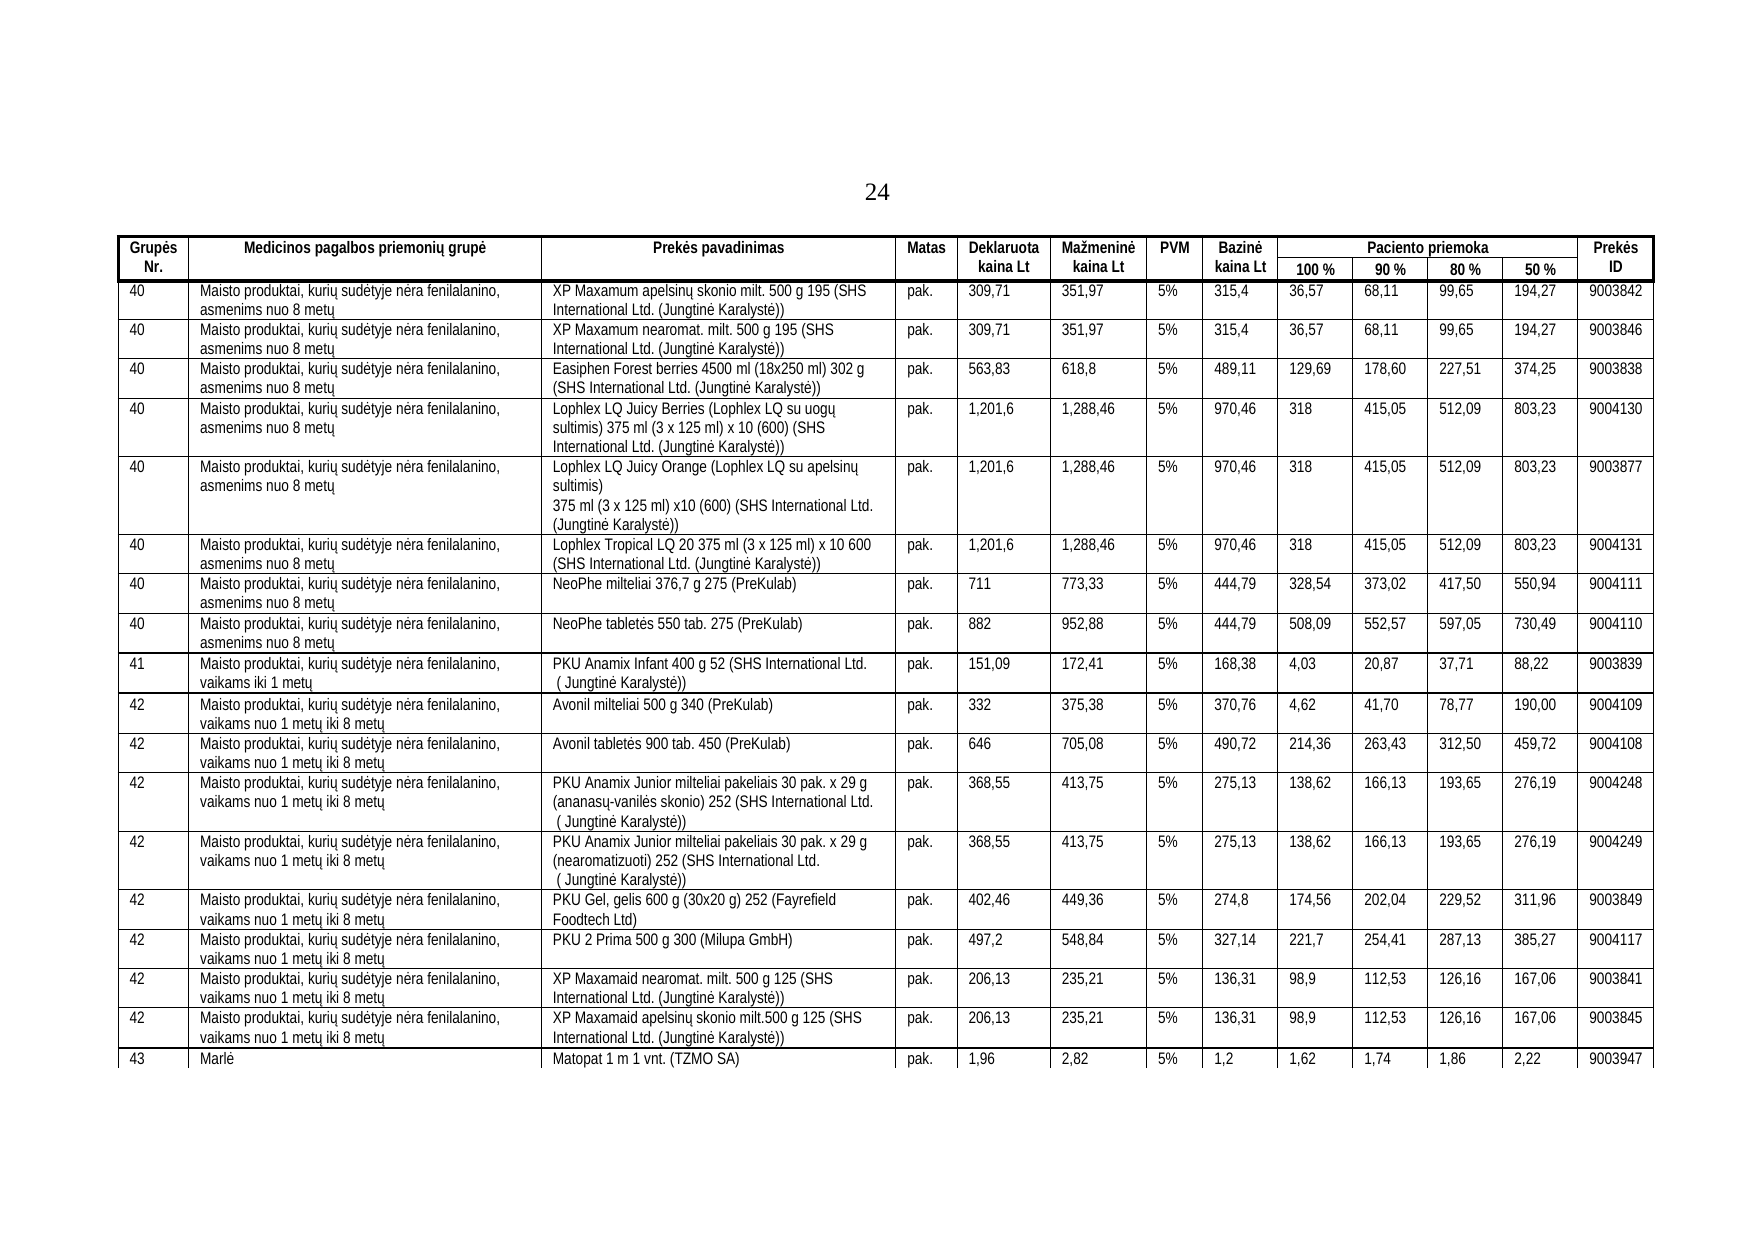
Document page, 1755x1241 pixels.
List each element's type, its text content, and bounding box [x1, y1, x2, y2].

table_cell 40 [119, 320, 188, 358]
table_cell 98,9 [1278, 1008, 1352, 1047]
table_cell 4,03 [1278, 654, 1352, 692]
table_header Deklaruota kaina Lt [958, 238, 1050, 279]
table_cell 5% [1147, 457, 1202, 534]
table_cell XP Maxamum nearomat. milt. 500 g 195 (SHS International Ltd. (Jungtinė Karalystė)) [542, 320, 895, 358]
table_cell 309,71 [958, 283, 1050, 319]
table_cell 552,57 [1353, 614, 1427, 652]
table_cell 415,05 [1353, 399, 1427, 456]
table_cell Maisto produktai, kurių sudėtyje nėra fenilalanino, asmenims nuo 8 metų [189, 320, 541, 358]
table_cell PKU 2 Prima 500 g 300 (Milupa GmbH) [542, 930, 895, 968]
table_cell Maisto produktai, kurių sudėtyje nėra fenilalanino, asmenims nuo 8 metų [189, 535, 541, 573]
table_cell Easiphen Forest berries 4500 ml (18x250 ml) 302 g (SHS International Ltd. (Jungtinė Karalystė)) [542, 359, 895, 397]
table_cell 1,62 [1278, 1049, 1352, 1068]
table_cell pak. [896, 614, 957, 652]
table_cell pak. [896, 969, 957, 1007]
table_cell 5% [1147, 773, 1202, 831]
table_cell NeoPhe tabletės 550 tab. 275 (PreKulab) [542, 614, 895, 652]
table_cell pak. [896, 535, 957, 573]
table_cell 449,36 [1051, 890, 1146, 928]
table_cell pak. [896, 694, 957, 733]
table_cell 444,79 [1203, 574, 1277, 612]
table_cell 235,21 [1051, 1008, 1146, 1047]
table_cell 112,53 [1353, 969, 1427, 1007]
table_cell Maisto produktai, kurių sudėtyje nėra fenilalanino, asmenims nuo 8 metų [189, 457, 541, 534]
table_cell 415,05 [1353, 457, 1427, 534]
table_cell 9004130 [1578, 399, 1653, 456]
table_cell 5% [1147, 930, 1202, 968]
table_cell 1,74 [1353, 1049, 1427, 1068]
table_cell 1,288,46 [1051, 399, 1146, 456]
table_cell 40 [119, 535, 188, 573]
table_cell 711 [958, 574, 1050, 612]
table_cell 318 [1278, 457, 1352, 534]
table_cell 318 [1278, 399, 1352, 456]
table_cell Maisto produktai, kurių sudėtyje nėra fenilalanino, vaikams nuo 1 metų iki 8 metų [189, 890, 541, 928]
table_cell 9004131 [1578, 535, 1653, 573]
table_cell Lophlex LQ Juicy Berries (Lophlex LQ su uogų sultimis) 375 ml (3 x 125 ml) x 10 (600) (SHS International Ltd. (Jungtinė Karalystė)) [542, 399, 895, 456]
table_cell 311,96 [1503, 890, 1577, 928]
table_cell pak. [896, 890, 957, 928]
table_cell 112,53 [1353, 1008, 1427, 1047]
table_cell 254,41 [1353, 930, 1427, 968]
table_cell 512,09 [1428, 399, 1502, 456]
table_cell 373,02 [1353, 574, 1427, 612]
table_cell 5% [1147, 574, 1202, 612]
table_cell 42 [119, 734, 188, 772]
table_cell 274,8 [1203, 890, 1277, 928]
table_cell PKU Gel, gelis 600 g (30x20 g) 252 (Fayrefield Foodtech Ltd) [542, 890, 895, 928]
table_cell 41 [119, 654, 188, 692]
table_cell 351,97 [1051, 320, 1146, 358]
table_cell 151,09 [958, 654, 1050, 692]
table_cell Maisto produktai, kurių sudėtyje nėra fenilalanino, vaikams nuo 1 metų iki 8 metų [189, 930, 541, 968]
table_cell 489,11 [1203, 359, 1277, 397]
table_cell 50 % [1503, 258, 1577, 279]
table_cell pak. [896, 832, 957, 889]
table_cell pak. [896, 359, 957, 397]
table_cell 803,23 [1503, 457, 1577, 534]
table_cell 444,79 [1203, 614, 1277, 652]
table_cell Maisto produktai, kurių sudėtyje nėra fenilalanino, asmenims nuo 8 metų [189, 399, 541, 456]
table_cell 193,65 [1428, 773, 1502, 831]
table_cell 5% [1147, 654, 1202, 692]
table_cell 100 % [1278, 258, 1352, 279]
table_cell 1,288,46 [1051, 457, 1146, 534]
table_cell 43 [119, 1049, 188, 1068]
table_cell 40 [119, 359, 188, 397]
table_cell 9004117 [1578, 930, 1653, 968]
table_cell 9003846 [1578, 320, 1653, 358]
table_cell 42 [119, 969, 188, 1007]
table_cell 374,25 [1503, 359, 1577, 397]
table_cell Maisto produktai, kurių sudėtyje nėra fenilalanino, asmenims nuo 8 metų [189, 283, 541, 319]
table_cell 40 [119, 574, 188, 612]
table_cell pak. [896, 773, 957, 831]
table_cell 88,22 [1503, 654, 1577, 692]
table_cell 287,13 [1428, 930, 1502, 968]
table_cell 402,46 [958, 890, 1050, 928]
table_cell 194,27 [1503, 283, 1577, 319]
table_cell 190,00 [1503, 694, 1577, 733]
table_cell XP Maxamum apelsinų skonio milt. 500 g 195 (SHS International Ltd. (Jungtinė Karalystė)) [542, 283, 895, 319]
table_cell 508,09 [1278, 614, 1352, 652]
table_cell 548,84 [1051, 930, 1146, 968]
table_cell Maisto produktai, kurių sudėtyje nėra fenilalanino, asmenims nuo 8 metų [189, 614, 541, 652]
table_header PVM [1147, 238, 1202, 279]
table_cell 970,46 [1203, 457, 1277, 534]
table_cell 705,08 [1051, 734, 1146, 772]
table_cell 98,9 [1278, 969, 1352, 1007]
table_cell 970,46 [1203, 399, 1277, 456]
table_cell 327,14 [1203, 930, 1277, 968]
table_cell 5% [1147, 283, 1202, 319]
table_cell pak. [896, 574, 957, 612]
table_cell Marlė [189, 1049, 541, 1068]
table_cell pak. [896, 1049, 957, 1068]
table_cell 36,57 [1278, 320, 1352, 358]
table_cell 312,50 [1428, 734, 1502, 772]
table_cell 37,71 [1428, 654, 1502, 692]
table_cell 9004248 [1578, 773, 1653, 831]
table_header Prekės pavadinimas [542, 238, 895, 279]
table_cell 4,62 [1278, 694, 1352, 733]
table_cell 368,55 [958, 832, 1050, 889]
table_cell 385,27 [1503, 930, 1577, 968]
table_cell 1,96 [958, 1049, 1050, 1068]
table_cell Maisto produktai, kurių sudėtyje nėra fenilalanino, vaikams iki 1 metų [189, 654, 541, 692]
table_cell 803,23 [1503, 399, 1577, 456]
table_cell 42 [119, 1008, 188, 1047]
table_cell 9003839 [1578, 654, 1653, 692]
table_cell 5% [1147, 320, 1202, 358]
table_cell 166,13 [1353, 832, 1427, 889]
table_cell Maisto produktai, kurių sudėtyje nėra fenilalanino, asmenims nuo 8 metų [189, 359, 541, 397]
table_cell 9003845 [1578, 1008, 1653, 1047]
table_cell pak. [896, 399, 957, 456]
table_cell 417,50 [1428, 574, 1502, 612]
table_cell 40 [119, 399, 188, 456]
table_cell 68,11 [1353, 283, 1427, 319]
table_cell pak. [896, 320, 957, 358]
table_cell 40 [119, 614, 188, 652]
table_cell PKU Anamix Junior milteliai pakeliais 30 pak. x 29 g (nearomatizuoti) 252 (SHS International Ltd. ( Jungtinė Karalystė)) [542, 832, 895, 889]
table_cell Avonil milteliai 500 g 340 (PreKulab) [542, 694, 895, 733]
table_cell 497,2 [958, 930, 1050, 968]
table_cell 375,38 [1051, 694, 1146, 733]
table_cell 126,16 [1428, 1008, 1502, 1047]
table_cell 309,71 [958, 320, 1050, 358]
table_cell 138,62 [1278, 773, 1352, 831]
table_cell 2,22 [1503, 1049, 1577, 1068]
table_cell 174,56 [1278, 890, 1352, 928]
table_cell 90 % [1353, 258, 1427, 279]
table_cell 42 [119, 773, 188, 831]
table_cell 5% [1147, 734, 1202, 772]
table_cell 5% [1147, 1008, 1202, 1047]
table_cell 126,16 [1428, 969, 1502, 1007]
table_cell 5% [1147, 614, 1202, 652]
table_cell 166,13 [1353, 773, 1427, 831]
table_cell 9004111 [1578, 574, 1653, 612]
table_cell 99,65 [1428, 283, 1502, 319]
table_header Grupės Nr. [120, 238, 188, 279]
table_cell 413,75 [1051, 773, 1146, 831]
table_cell 136,31 [1203, 969, 1277, 1007]
table_cell Maisto produktai, kurių sudėtyje nėra fenilalanino, asmenims nuo 8 metų [189, 574, 541, 612]
table_cell 773,33 [1051, 574, 1146, 612]
table_cell 227,51 [1428, 359, 1502, 397]
table_cell 136,31 [1203, 1008, 1277, 1047]
table_cell 1,201,6 [958, 535, 1050, 573]
table_cell 129,69 [1278, 359, 1352, 397]
table_cell 2,82 [1051, 1049, 1146, 1068]
table_cell 9003849 [1578, 890, 1653, 928]
table_cell 5% [1147, 535, 1202, 573]
table_cell 9004249 [1578, 832, 1653, 889]
table_cell Maisto produktai, kurių sudėtyje nėra fenilalanino, vaikams nuo 1 metų iki 8 metų [189, 1008, 541, 1047]
table_header Matas [896, 238, 957, 279]
table_cell 68,11 [1353, 320, 1427, 358]
table_cell 332 [958, 694, 1050, 733]
table_header Bazinė kaina Lt [1203, 238, 1277, 279]
table_cell 563,83 [958, 359, 1050, 397]
table_cell 138,62 [1278, 832, 1352, 889]
table_header Prekės ID [1578, 238, 1652, 279]
table_cell 40 [119, 457, 188, 534]
table_cell 1,86 [1428, 1049, 1502, 1068]
table_cell 512,09 [1428, 535, 1502, 573]
table_cell Maisto produktai, kurių sudėtyje nėra fenilalanino, vaikams nuo 1 metų iki 8 metų [189, 734, 541, 772]
table_cell Maisto produktai, kurių sudėtyje nėra fenilalanino, vaikams nuo 1 metų iki 8 metų [189, 832, 541, 889]
table_cell 315,4 [1203, 320, 1277, 358]
table_cell 512,09 [1428, 457, 1502, 534]
table_header Medicinos pagalbos priemonių grupė [189, 238, 541, 279]
table_cell 351,97 [1051, 283, 1146, 319]
table_cell 202,04 [1353, 890, 1427, 928]
table_cell 206,13 [958, 1008, 1050, 1047]
table_cell XP Maxamaid apelsinų skonio milt.500 g 125 (SHS International Ltd. (Jungtinė Karalystė)) [542, 1008, 895, 1047]
table_cell 5% [1147, 359, 1202, 397]
table_cell 168,38 [1203, 654, 1277, 692]
table_cell 1,2 [1203, 1049, 1277, 1068]
table_cell 952,88 [1051, 614, 1146, 652]
table_cell 42 [119, 930, 188, 968]
table_cell 9004108 [1578, 734, 1653, 772]
table_cell NeoPhe milteliai 376,7 g 275 (PreKulab) [542, 574, 895, 612]
table_cell 550,94 [1503, 574, 1577, 612]
table_cell 413,75 [1051, 832, 1146, 889]
table_cell 459,72 [1503, 734, 1577, 772]
table_cell 41,70 [1353, 694, 1427, 733]
table_cell 275,13 [1203, 832, 1277, 889]
table_cell 315,4 [1203, 283, 1277, 319]
table_cell 5% [1147, 969, 1202, 1007]
table_cell pak. [896, 930, 957, 968]
table_cell 646 [958, 734, 1050, 772]
table_cell pak. [896, 734, 957, 772]
table_cell Maisto produktai, kurių sudėtyje nėra fenilalanino, vaikams nuo 1 metų iki 8 metų [189, 969, 541, 1007]
table_cell 206,13 [958, 969, 1050, 1007]
table_cell 9004109 [1578, 694, 1653, 733]
table_cell Lophlex Tropical LQ 20 375 ml (3 x 125 ml) x 10 600 (SHS International Ltd. (Jungtinė Karalystė)) [542, 535, 895, 573]
table_cell 80 % [1428, 258, 1502, 279]
table_cell pak. [896, 654, 957, 692]
table_cell 1,288,46 [1051, 535, 1146, 573]
table_cell 370,76 [1203, 694, 1277, 733]
table_cell pak. [896, 1008, 957, 1047]
table_cell 5% [1147, 890, 1202, 928]
table_cell 9003947 [1578, 1049, 1653, 1068]
table_cell 42 [119, 832, 188, 889]
table_header Mažmeninė kaina Lt [1051, 238, 1146, 279]
table_cell 970,46 [1203, 535, 1277, 573]
table_cell 276,19 [1503, 832, 1577, 889]
table_cell pak. [896, 457, 957, 534]
table_cell 415,05 [1353, 535, 1427, 573]
table_cell 40 [119, 283, 188, 319]
table_cell PKU Anamix Infant 400 g 52 (SHS International Ltd. ( Jungtinė Karalystė)) [542, 654, 895, 692]
table_cell 5% [1147, 399, 1202, 456]
table_cell 882 [958, 614, 1050, 652]
table_cell 229,52 [1428, 890, 1502, 928]
table_cell 618,8 [1051, 359, 1146, 397]
table_cell 9004110 [1578, 614, 1653, 652]
table_cell 275,13 [1203, 773, 1277, 831]
table_cell 42 [119, 694, 188, 733]
table_cell 193,65 [1428, 832, 1502, 889]
table_cell 178,60 [1353, 359, 1427, 397]
table_cell 20,87 [1353, 654, 1427, 692]
table_cell 5% [1147, 1049, 1202, 1068]
table_cell 490,72 [1203, 734, 1277, 772]
table_cell PKU Anamix Junior milteliai pakeliais 30 pak. x 29 g (ananasų-vanilės skonio) 252 (SHS International Ltd. ( Jungtinė Karalystė)) [542, 773, 895, 831]
table_cell pak. [896, 283, 957, 319]
table_cell 235,21 [1051, 969, 1146, 1007]
table_cell 318 [1278, 535, 1352, 573]
table_cell 1,201,6 [958, 399, 1050, 456]
table_cell 42 [119, 890, 188, 928]
table_cell 1,201,6 [958, 457, 1050, 534]
table_cell 36,57 [1278, 283, 1352, 319]
table_cell 194,27 [1503, 320, 1577, 358]
table_cell 368,55 [958, 773, 1050, 831]
table_header Paciento priemoka [1278, 238, 1577, 257]
table_cell 78,77 [1428, 694, 1502, 733]
table_cell 5% [1147, 832, 1202, 889]
table_cell 803,23 [1503, 535, 1577, 573]
table_cell 9003841 [1578, 969, 1653, 1007]
table_cell Lophlex LQ Juicy Orange (Lophlex LQ su apelsinų sultimis) 375 ml (3 x 125 ml) x10 (600) (SHS International Ltd. (Jungtinė Karalystė)) [542, 457, 895, 534]
table_cell Maisto produktai, kurių sudėtyje nėra fenilalanino, vaikams nuo 1 metų iki 8 metų [189, 773, 541, 831]
table_cell 730,49 [1503, 614, 1577, 652]
table_cell 172,41 [1051, 654, 1146, 692]
table_cell 276,19 [1503, 773, 1577, 831]
table_cell 99,65 [1428, 320, 1502, 358]
table_cell 9003842 [1578, 283, 1653, 319]
table_cell Maisto produktai, kurių sudėtyje nėra fenilalanino, vaikams nuo 1 metų iki 8 metų [189, 694, 541, 733]
table_cell 167,06 [1503, 969, 1577, 1007]
table_cell 5% [1147, 694, 1202, 733]
table_cell 214,36 [1278, 734, 1352, 772]
table_cell 263,43 [1353, 734, 1427, 772]
table_cell 328,54 [1278, 574, 1352, 612]
table_cell 221,7 [1278, 930, 1352, 968]
table_cell 9003877 [1578, 457, 1653, 534]
table_cell 597,05 [1428, 614, 1502, 652]
table_cell XP Maxamaid nearomat. milt. 500 g 125 (SHS International Ltd. (Jungtinė Karalystė)) [542, 969, 895, 1007]
table_cell 167,06 [1503, 1008, 1577, 1047]
table_cell Matopat 1 m 1 vnt. (TZMO SA) [542, 1049, 895, 1068]
table_cell Avonil tabletės 900 tab. 450 (PreKulab) [542, 734, 895, 772]
table_cell 9003838 [1578, 359, 1653, 397]
